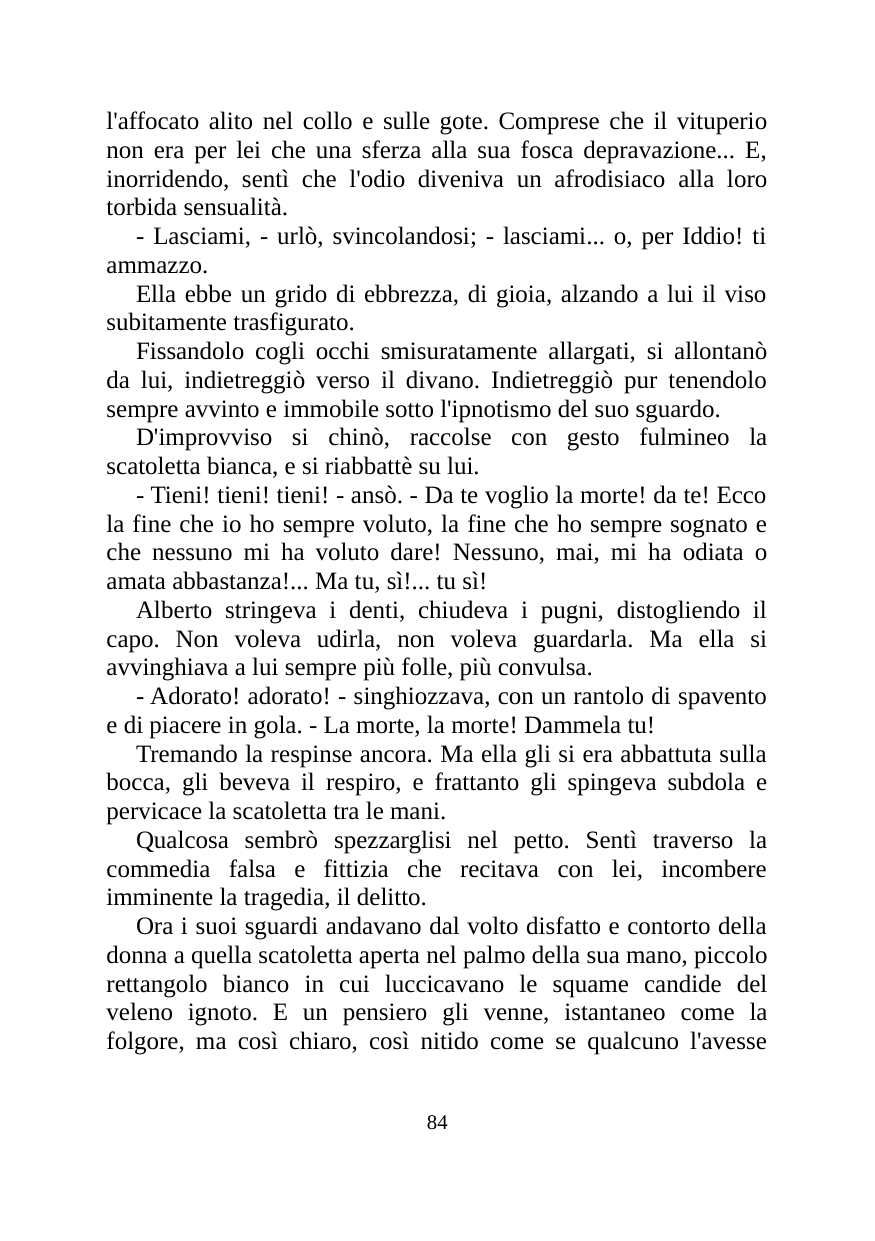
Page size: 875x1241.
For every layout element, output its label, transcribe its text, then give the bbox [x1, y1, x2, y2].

text Ora i suoi sguardi andavano dal volto disfatto e contorto della donna a quella scatoletta aperta nel palmo della sua mano, piccolo rettangolo bianco in cui luccicavano le squame candide del veleno ignoto. E un pensiero gli venne, istantaneo come la folgore, ma così chiaro, così nitido come se qualcuno l'avesse [106, 911, 768, 1055]
text - Adorato! adorato! - singhiozzava, con un rantolo di spavento e di piacere in gola. - La morte, la morte! Dammela tu! [106, 681, 768, 739]
text - Lasciami, - urlò, svincolandosi; - lasciami... o, per Iddio! ti ammazzo. [106, 221, 768, 279]
text Ella ebbe un grido di ebbrezza, di gioia, alzando a lui il viso subitamente trasfigurato. [106, 279, 768, 336]
text l'affocato alito nel collo e sulle gote. Comprese che il vituperio non era per lei che una sferza alla sua fosca depravazione... E, inorridendo, sentì che l'odio diveniva un afrodisiaco alla loro torbida sensualità. [106, 106, 768, 221]
text D'improvviso si chinò, raccolse con gesto fulmineo la scatoletta bianca, e si riabbattè su lui. [106, 422, 768, 480]
text Alberto stringeva i denti, chiudeva i pugni, distogliendo il capo. Non voleva udirla, non voleva guardarla. Ma ella si avvinghiava a lui sempre più folle, più convulsa. [106, 595, 768, 681]
text Tremando la respinse ancora. Ma ella gli si era abbattuta sulla bocca, gli beveva il respiro, e frattanto gli spingeva subdola e pervicace la scatoletta tra le mani. [106, 739, 768, 825]
text - Tieni! tieni! tieni! - ansò. - Da te voglio la morte! da te! Ecco la fine che io ho sempre voluto, la fine che ho sempre sognato e che nessuno mi ha voluto dare! Nessuno, mai, mi ha odiata o amata abbastanza!... Ma tu, sì!... tu sì! [106, 480, 768, 595]
text Fissandolo cogli occhi smisuratamente allargati, si allontanò da lui, indietreggiò verso il divano. Indietreggiò pur tenendolo sempre avvinto e immobile sotto l'ipnotismo del suo sguardo. [106, 336, 768, 422]
text Qualcosa sembrò spezzarglisi nel petto. Sentì traverso la commedia falsa e fittizia che recitava con lei, incombere imminente la tragedia, il delitto. [106, 825, 768, 911]
